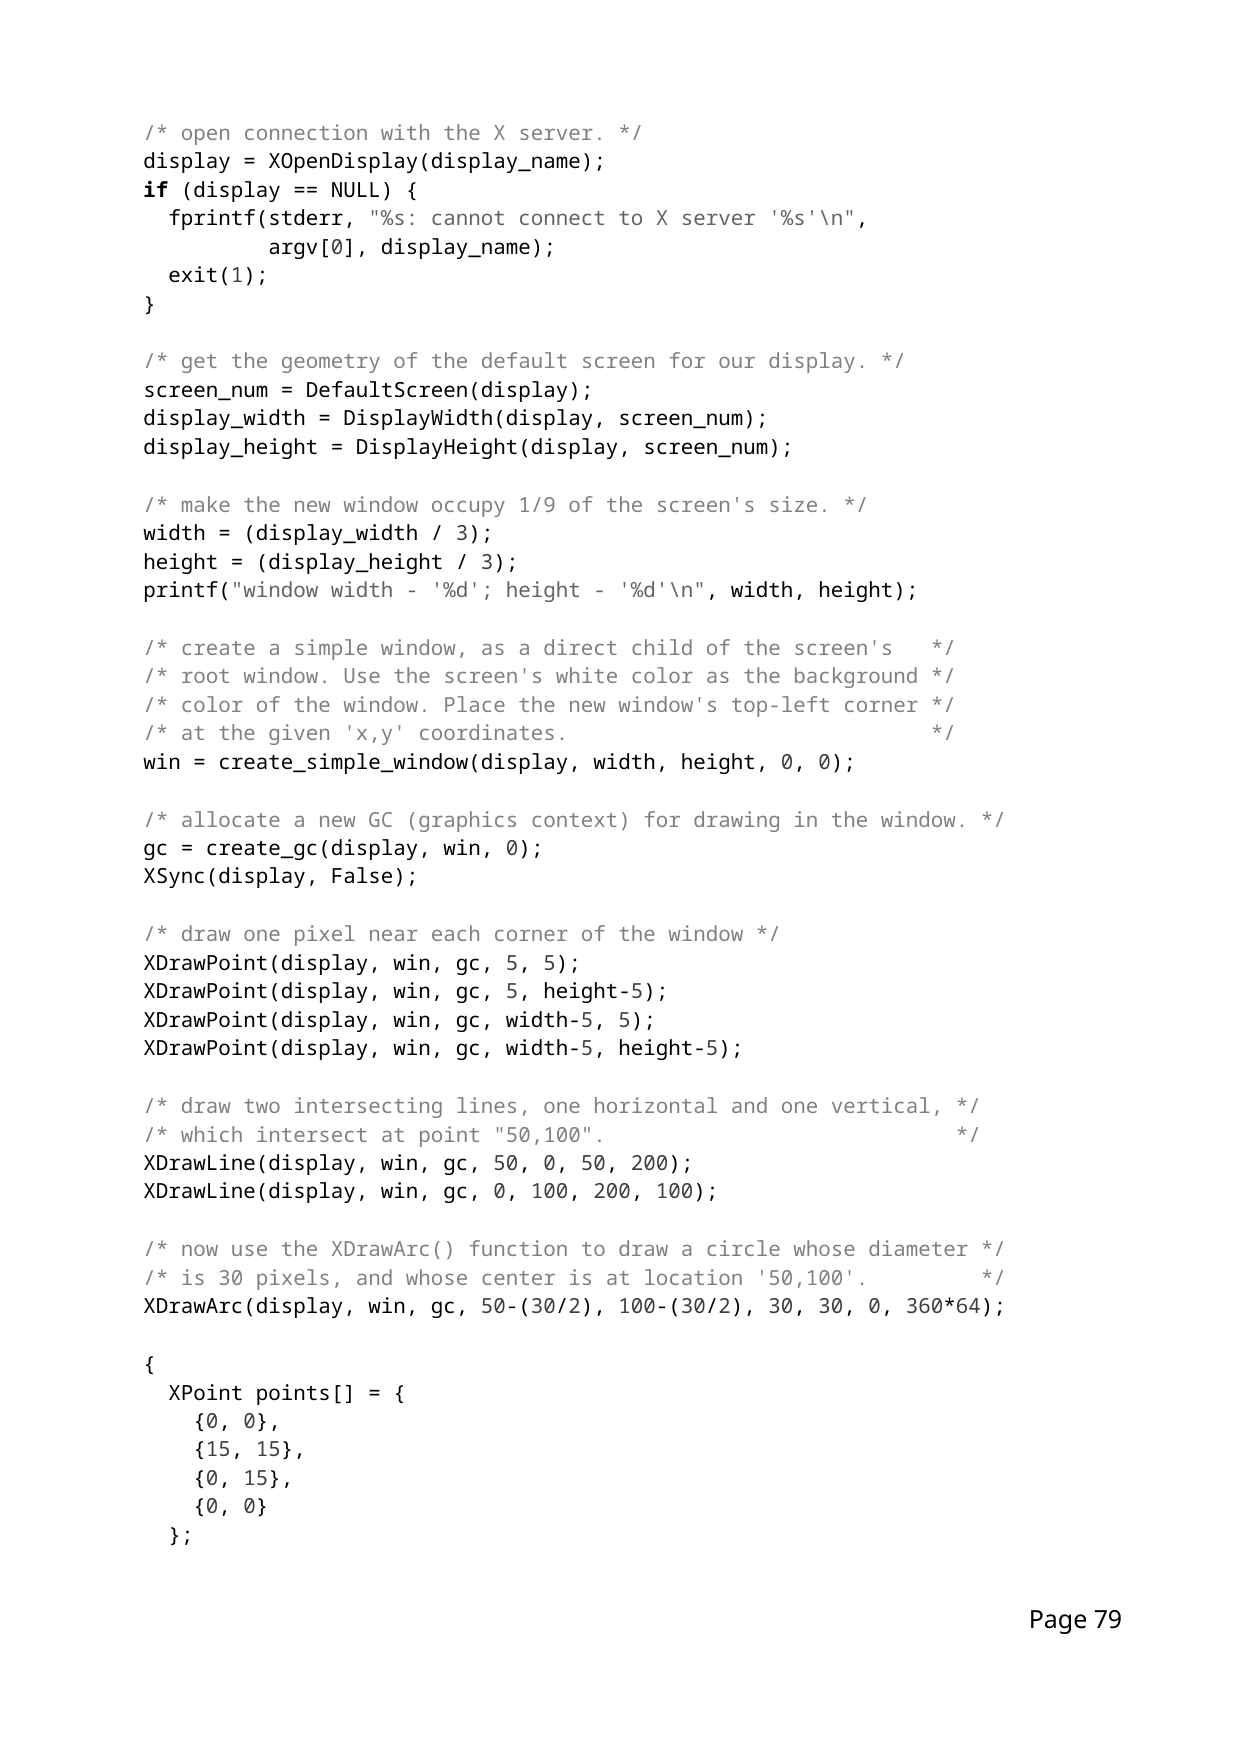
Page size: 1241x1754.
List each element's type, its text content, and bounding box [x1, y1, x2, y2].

text /* draw one pixel near each corner of the window */ [118, 919, 1122, 948]
text /* root window. Use the screen's white color as the background */ [118, 662, 1122, 690]
text /* open connection with the X server. */ [118, 118, 1122, 147]
text {15, 15}, [118, 1434, 1122, 1463]
text {0, 0} [118, 1491, 1122, 1520]
text /* which intersect at point "50,100". */ [118, 1120, 1122, 1148]
text XDrawLine(display, win, gc, 50, 0, 50, 200); [118, 1148, 1122, 1177]
text /* color of the window. Place the new window's top-left corner */ [118, 690, 1122, 718]
text argv[0], display_name); [118, 232, 1122, 260]
text /* get the geometry of the default screen for our display. */ [118, 347, 1122, 375]
text {0, 15}, [118, 1463, 1122, 1491]
text fprintf(stderr, "%s: cannot connect to X server '%s'\n", [118, 203, 1122, 232]
text /* allocate a new GC (graphics context) for drawing in the window. */ [118, 805, 1122, 833]
text XDrawArc(display, win, gc, 50-(30/2), 100-(30/2), 30, 30, 0, 360*64); [118, 1291, 1122, 1320]
text }; [118, 1520, 1122, 1548]
text XSync(display, False); [118, 862, 1122, 890]
text display_height = DisplayHeight(display, screen_num); [118, 432, 1122, 460]
text win = create_simple_window(display, width, height, 0, 0); [118, 747, 1122, 775]
text /* is 30 pixels, and whose center is at location '50,100'. */ [118, 1263, 1122, 1291]
text screen_num = DefaultScreen(display); [118, 375, 1122, 403]
text XDrawPoint(display, win, gc, 5, height-5); [118, 976, 1122, 1005]
text exit(1); [118, 260, 1122, 289]
text display_width = DisplayWidth(display, screen_num); [118, 403, 1122, 432]
text XDrawPoint(display, win, gc, 5, 5); [118, 948, 1122, 976]
text {0, 0}, [118, 1406, 1122, 1434]
text XDrawLine(display, win, gc, 0, 100, 200, 100); [118, 1177, 1122, 1205]
text /* at the given 'x,y' coordinates. */ [118, 718, 1122, 747]
text XDrawPoint(display, win, gc, width-5, height-5); [118, 1033, 1122, 1062]
text gc = create_gc(display, win, 0); [118, 833, 1122, 862]
text XDrawPoint(display, win, gc, width-5, 5); [118, 1005, 1122, 1033]
text /* draw two intersecting lines, one horizontal and one vertical, */ [118, 1091, 1122, 1120]
text XPoint points[] = { [118, 1378, 1122, 1406]
text { [118, 1349, 1122, 1378]
text display = XOpenDisplay(display_name); [118, 147, 1122, 175]
text width = (display_width / 3); [118, 518, 1122, 547]
text } [118, 289, 1122, 317]
text /* create a simple window, as a direct child of the screen's */ [118, 633, 1122, 662]
text if (display == NULL) { [118, 175, 1122, 203]
text printf("window width - '%d'; height - '%d'\n", width, height); [118, 575, 1122, 604]
text /* now use the XDrawArc() function to draw a circle whose diameter */ [118, 1234, 1122, 1263]
text height = (display_height / 3); [118, 547, 1122, 575]
text /* make the new window occupy 1/9 of the screen's size. */ [118, 490, 1122, 518]
